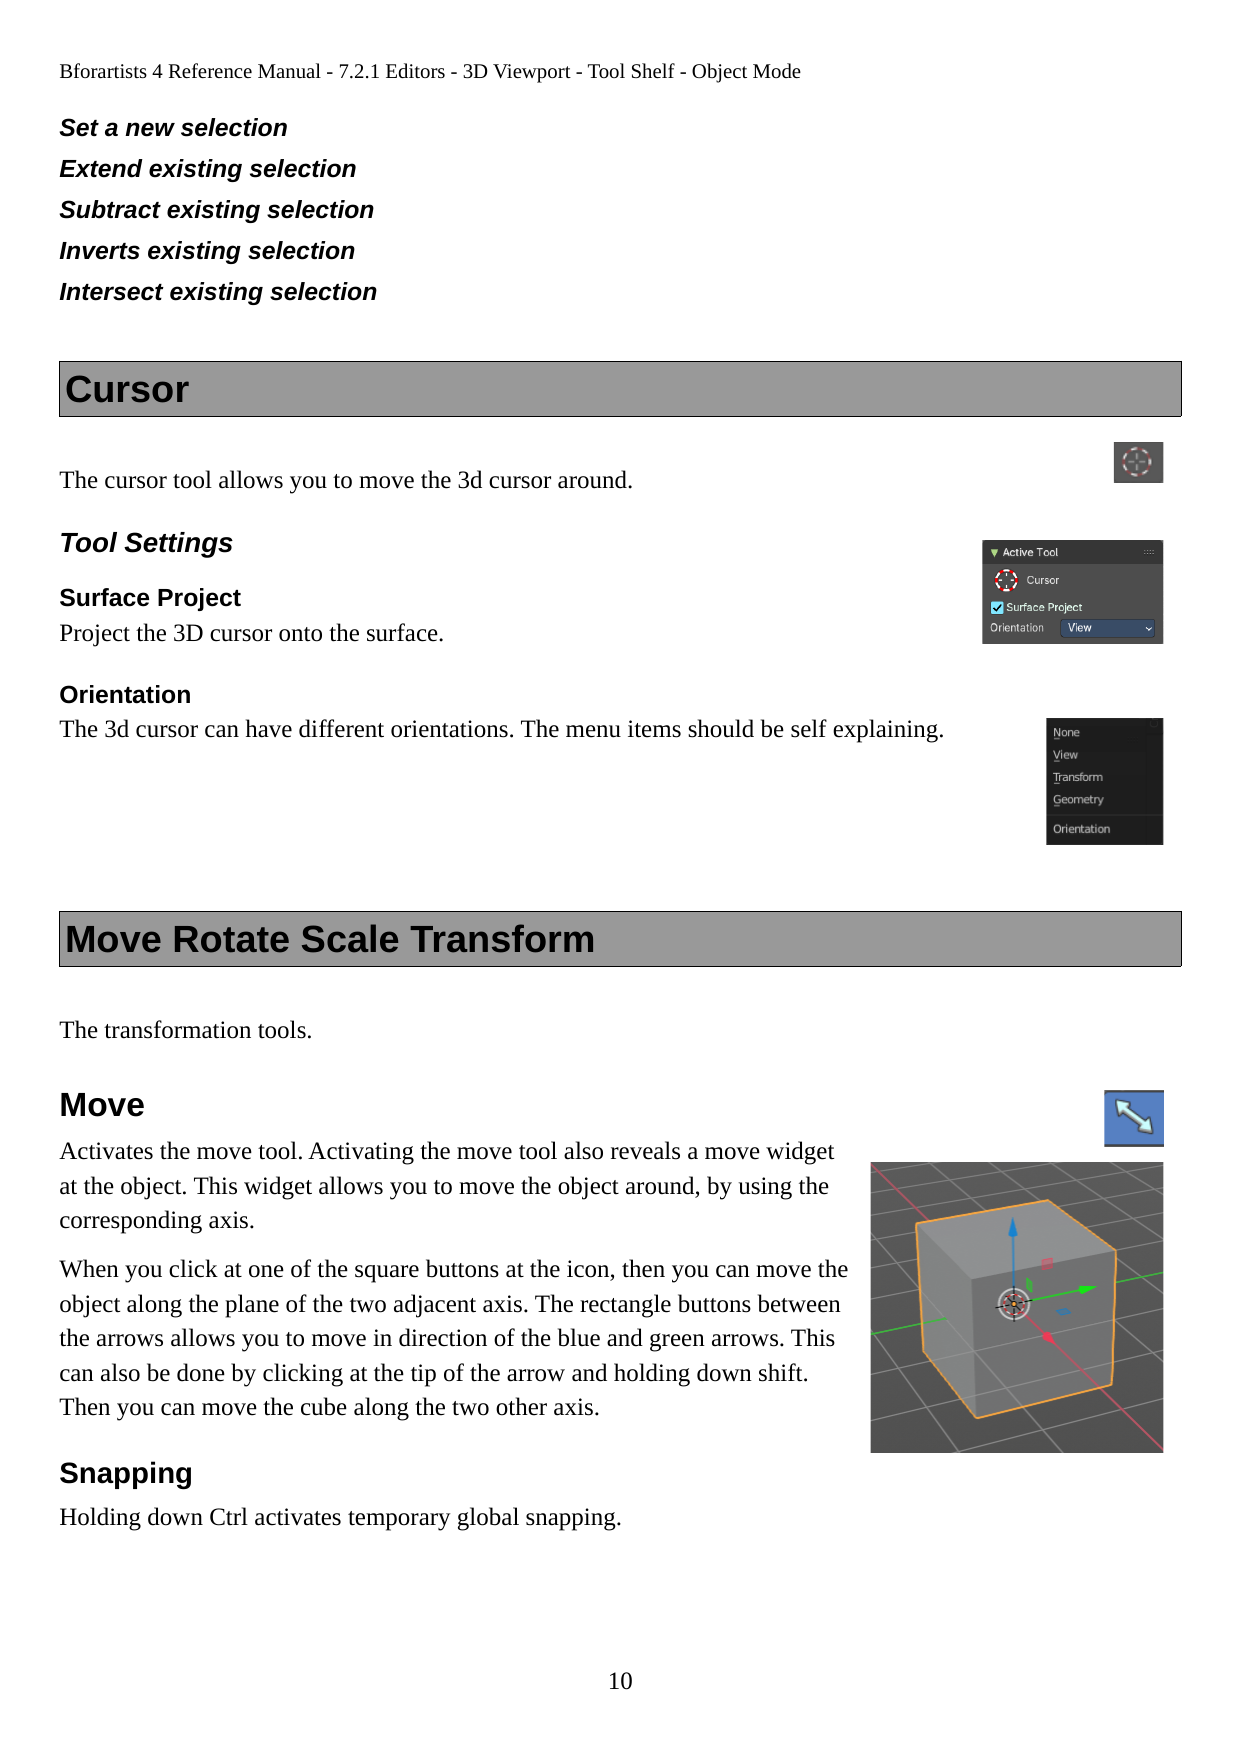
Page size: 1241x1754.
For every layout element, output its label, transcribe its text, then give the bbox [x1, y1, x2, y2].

text Holding down Ctrl activates temporary global snapping. [59, 1502, 1181, 1531]
picture [1113, 442, 1164, 483]
subtitle [1164, 583, 1181, 612]
subtitle Orientation [59, 680, 1181, 708]
picture [1104, 1090, 1164, 1147]
subtitle Intersect existing selection [59, 277, 1181, 305]
subtitle Extend existing selection [59, 154, 1181, 182]
subtitle Tool Settings [59, 527, 1181, 558]
subtitle Surface Project [59, 583, 982, 612]
subtitle Subtract existing selection [59, 195, 1181, 223]
subtitle Move [59, 1085, 1181, 1124]
text The transformation tools. [59, 1015, 1181, 1044]
text Project the 3D cursor onto the surface. [59, 618, 1181, 647]
picture [1046, 718, 1164, 845]
text When you click at one of the square buttons at the icon, then you can move the object along the plane of the two adjacent axis. The rectangle buttons between the arrows allows you to move in direction of the blue and green arrows. This can also be done by clicking at the tip of the arrow and holding down shift. Then you can move the cube along the two other axis. [59, 1254, 870, 1421]
picture [870, 1162, 1164, 1453]
subtitle Snapping [59, 1456, 1181, 1489]
text The cursor tool allows you to move the 3d cursor around. [59, 465, 1181, 494]
table_header Move Rotate Scale Transform [60, 912, 1181, 966]
table_header Cursor [60, 362, 1181, 416]
subtitle Inverts existing selection [59, 236, 1181, 264]
subtitle Set a new selection [59, 113, 1181, 141]
picture [982, 540, 1164, 644]
text Activates the move tool. Activating the move tool also reveals a move widget at the object. This widget allows you to move the object around, by using the corresponding axis. [59, 1136, 1181, 1234]
text The 3d cursor can have different orientations. The menu items should be self explaining. [59, 714, 1181, 743]
